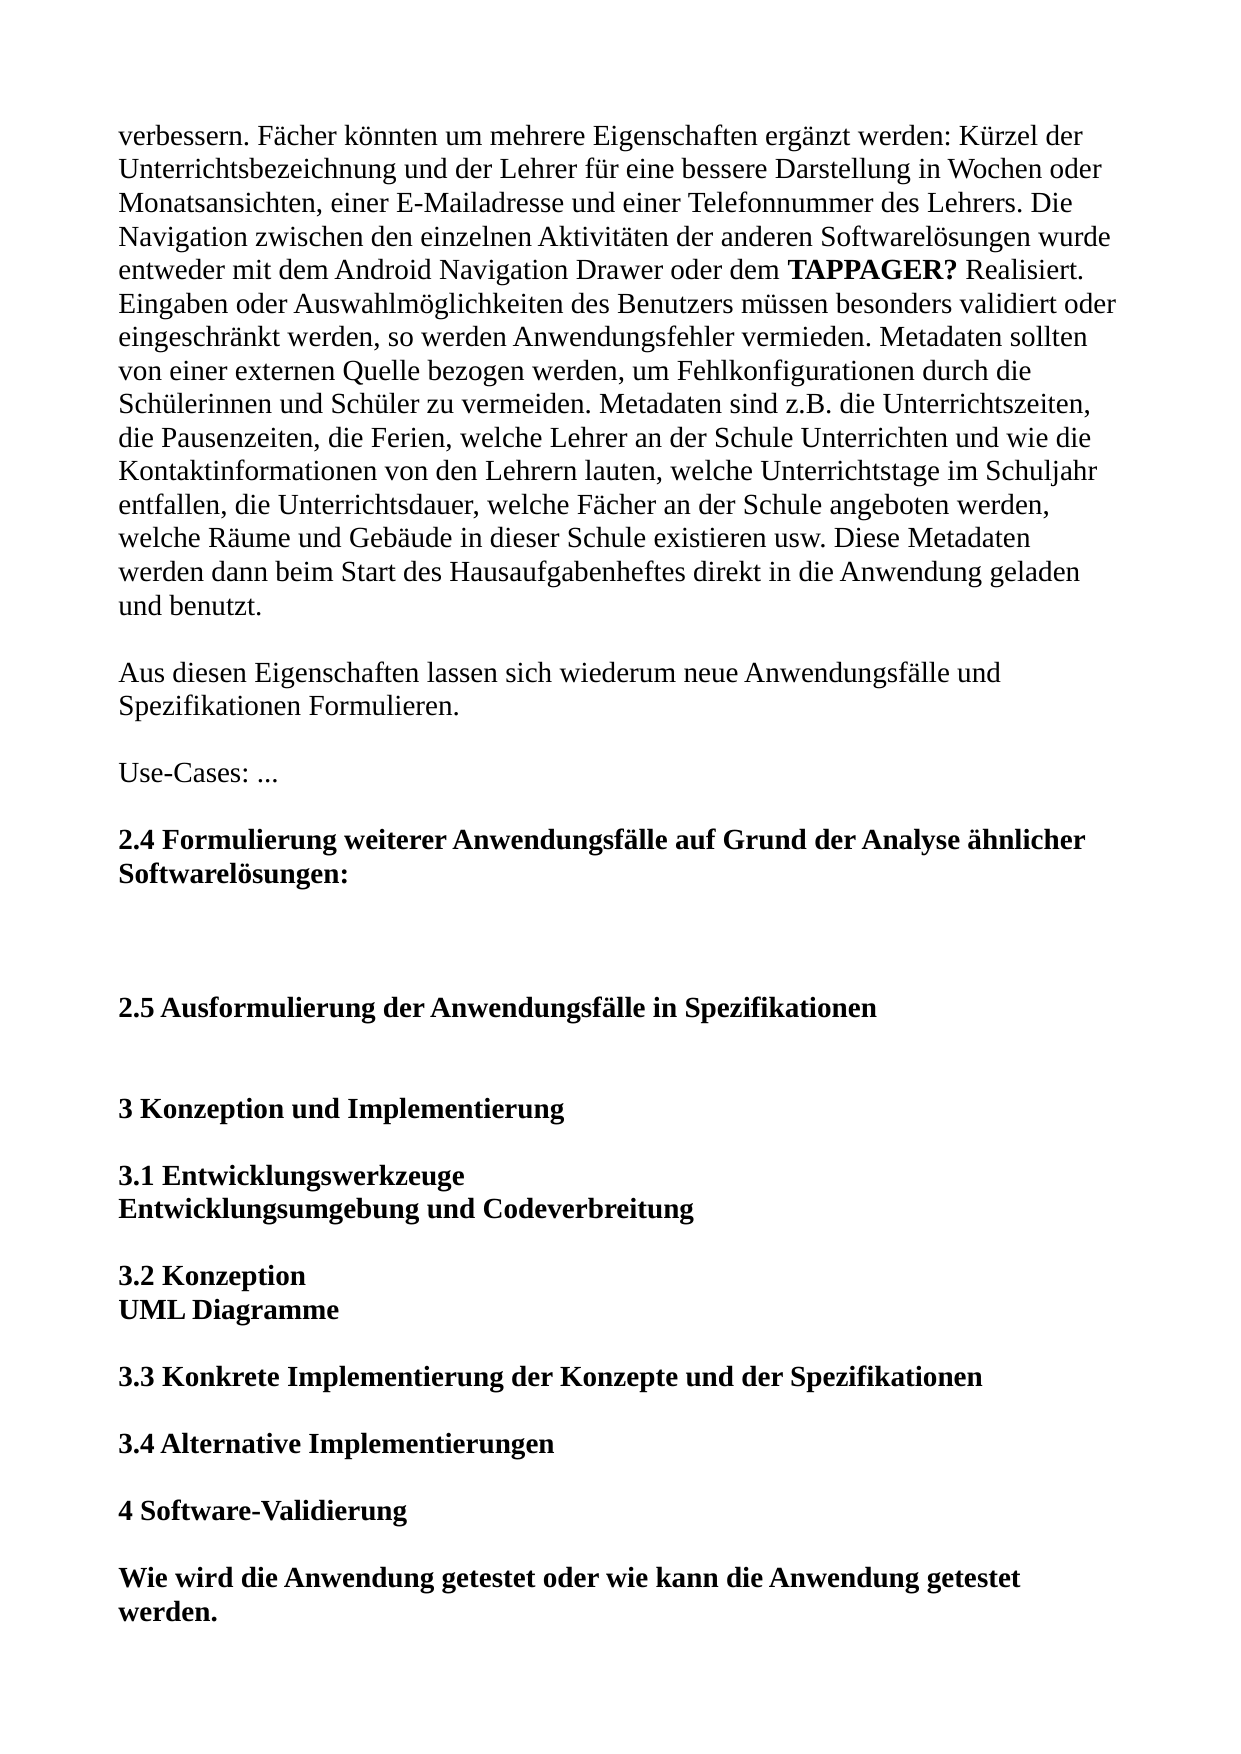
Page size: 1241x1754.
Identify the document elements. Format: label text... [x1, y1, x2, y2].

text UML Diagramme [118, 1292, 1122, 1326]
text 3.2 Konzeption [118, 1258, 1122, 1292]
text 3.4 Alternative Implementierungen [118, 1426, 1122, 1460]
text verbessern. Fächer könnten um mehrere Eigenschaften ergänzt werden: Kürzel der Unterrichtsbezeichnung und der Lehrer für eine bessere Darstellung in Wochen oder Monatsansichten, einer E-Mailadresse und einer Telefonnummer des Lehrers. Die Navigation zwischen den einzelnen Aktivitäten der anderen Softwarelösungen wurde entweder mit dem Android Navigation Drawer oder dem TAPPAGER? Realisiert. Eingaben oder Auswahlmöglichkeiten des Benutzers müssen besonders validiert oder eingeschränkt werden, so werden Anwendungsfehler vermieden. Metadaten sollten von einer externen Quelle bezogen werden, um Fehlkonfigurationen durch die Schülerinnen und Schüler zu vermeiden. Metadaten sind z.B. die Unterrichtszeiten, die Pausenzeiten, die Ferien, welche Lehrer an der Schule Unterrichten und wie die Kontaktinformationen von den Lehrern lauten, welche Unterrichtstage im Schuljahr entfallen, die Unterrichtsdauer, welche Fächer an der Schule angeboten werden, welche Räume und Gebäude in dieser Schule existieren usw. Diese Metadaten werden dann beim Start des Hausaufgabenheftes direkt in die Anwendung geladen und benutzt. [118, 118, 1122, 621]
text 2.5 Ausformulierung der Anwendungsfälle in Spezifikationen [118, 990, 1122, 1024]
text 2.4 Formulierung weiterer Anwendungsfälle auf Grund der Analyse ähnlicher Softwarelösungen: [118, 822, 1122, 889]
text 3.3 Konkrete Implementierung der Konzepte und der Spezifikationen [118, 1359, 1122, 1393]
text 3 Konzeption und Implementierung [118, 1091, 1122, 1124]
text Use-Cases: ... [118, 755, 1122, 789]
text 4 Software-Validierung [118, 1493, 1122, 1527]
text 3.1 Entwicklungswerkzeuge [118, 1158, 1122, 1191]
text Aus diesen Eigenschaften lassen sich wiederum neue Anwendungsfälle und Spezifikationen Formulieren. [118, 655, 1122, 722]
text Wie wird die Anwendung getestet oder wie kann die Anwendung getestet werden. [118, 1560, 1122, 1627]
text Entwicklungsumgebung und Codeverbreitung [118, 1191, 1122, 1225]
